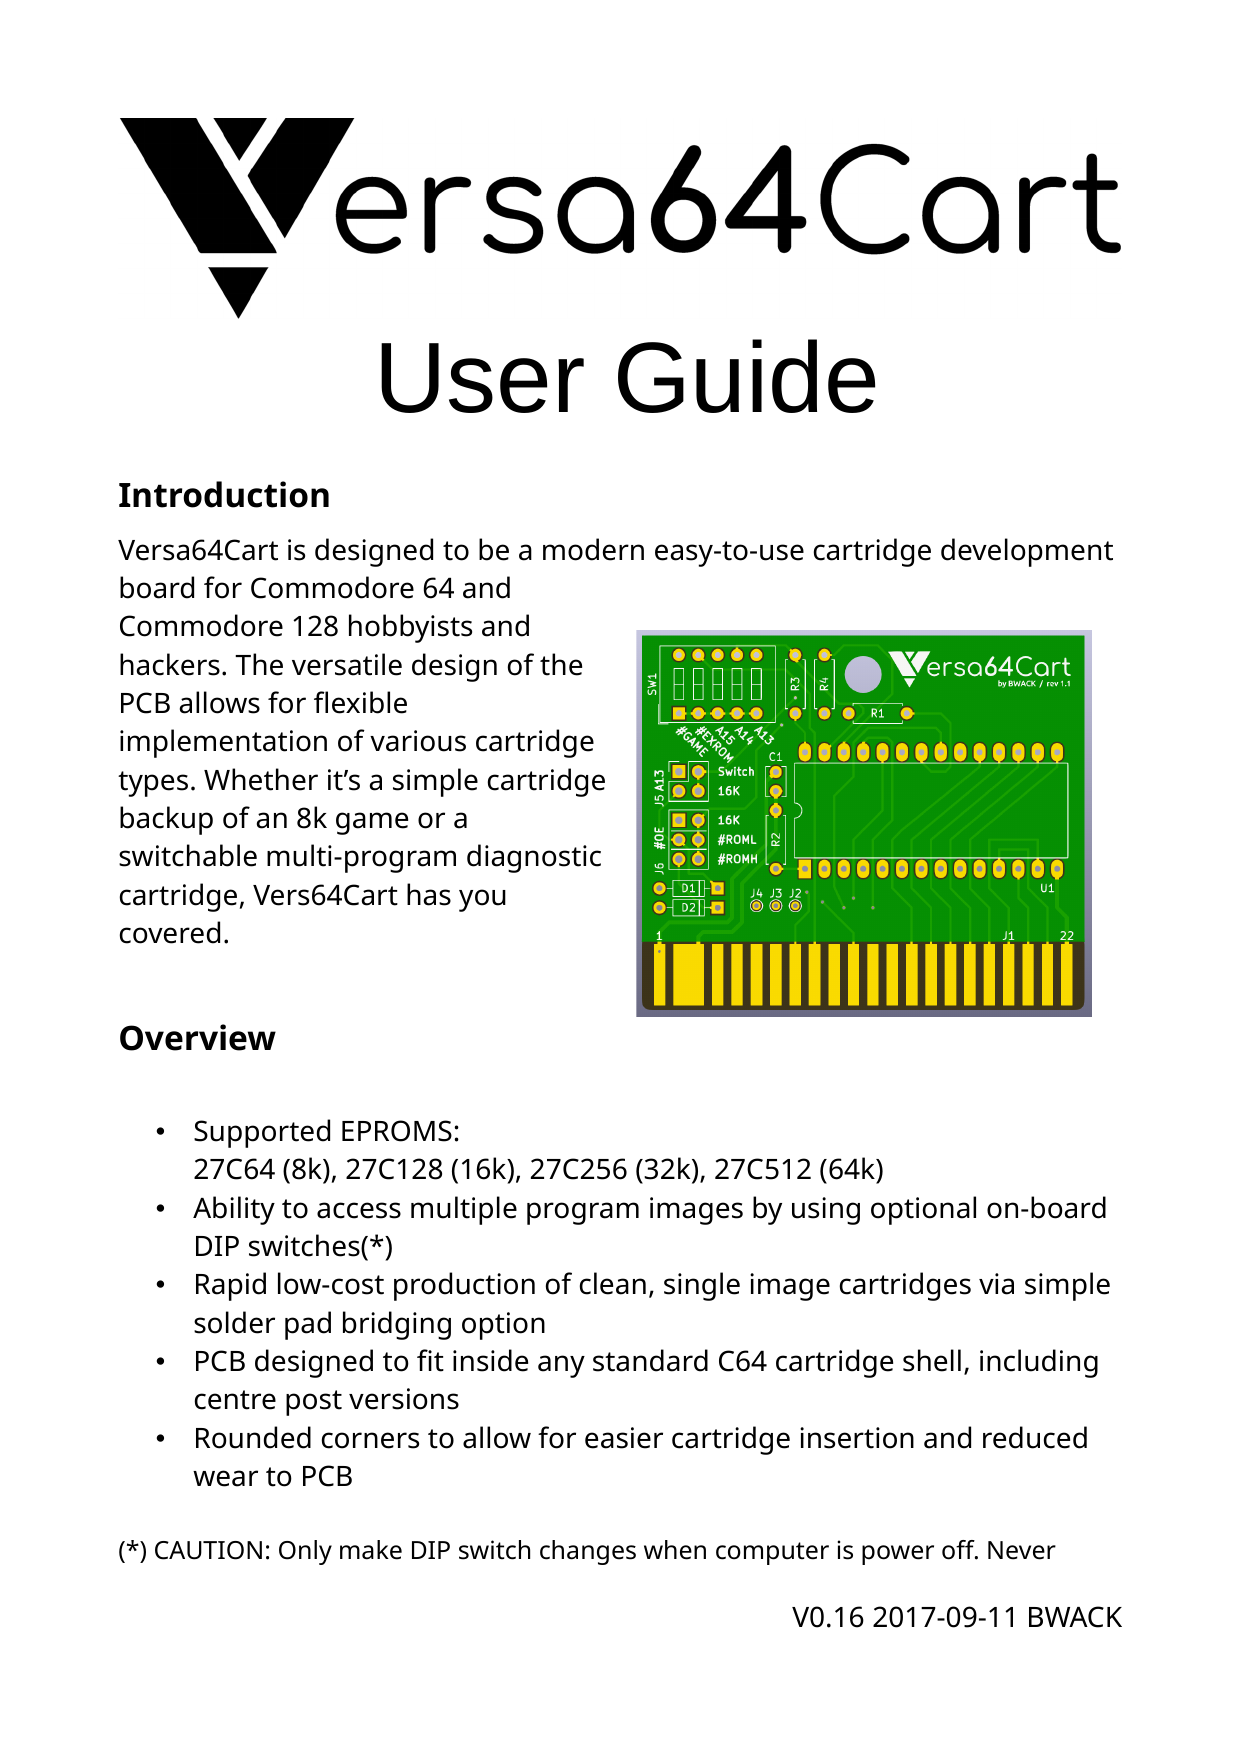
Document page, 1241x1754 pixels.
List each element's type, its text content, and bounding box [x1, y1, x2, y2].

text Versa64Cart is designed to be a modern easy-to-use cartridge development board for Commodore 64 and Commodore 128 hobbyists and hackers. The versatile design of the PCB allows for flexible implementation of various cartridge types. Whether it’s a simple cartridge backup of an 8k game or a [118, 530, 1122, 836]
list Rounded corners to allow for easier cartridge insertion and reduced wear to PCB [156, 1418, 1122, 1495]
picture [636, 630, 1092, 1017]
picture [118, 118, 1123, 319]
list Rapid low-cost production of clean, single image cartridges via simple solder pad bridging option [156, 1265, 1122, 1341]
subtitle Overview [118, 1015, 1122, 1061]
list Ability to access multiple program images by using optional on-board DIP switches(*) [156, 1188, 1122, 1265]
list PCB designed to fit inside any standard C64 cartridge shell, including centre post versions [156, 1341, 1122, 1418]
subtitle User Guide [118, 319, 1122, 434]
text switchable multi-program diagnostic cartridge, Vers64Cart has you covered. [118, 836, 636, 951]
subtitle Introduction [118, 472, 1122, 517]
list Supported EPROMS: 27C64 (8k), 27C128 (16k), 27C256 (32k), 27C512 (64k) [156, 1111, 1122, 1188]
text (*) CAUTION: Only make DIP switch changes when computer is power off. Never [118, 1533, 1122, 1567]
text [1092, 836, 1122, 951]
